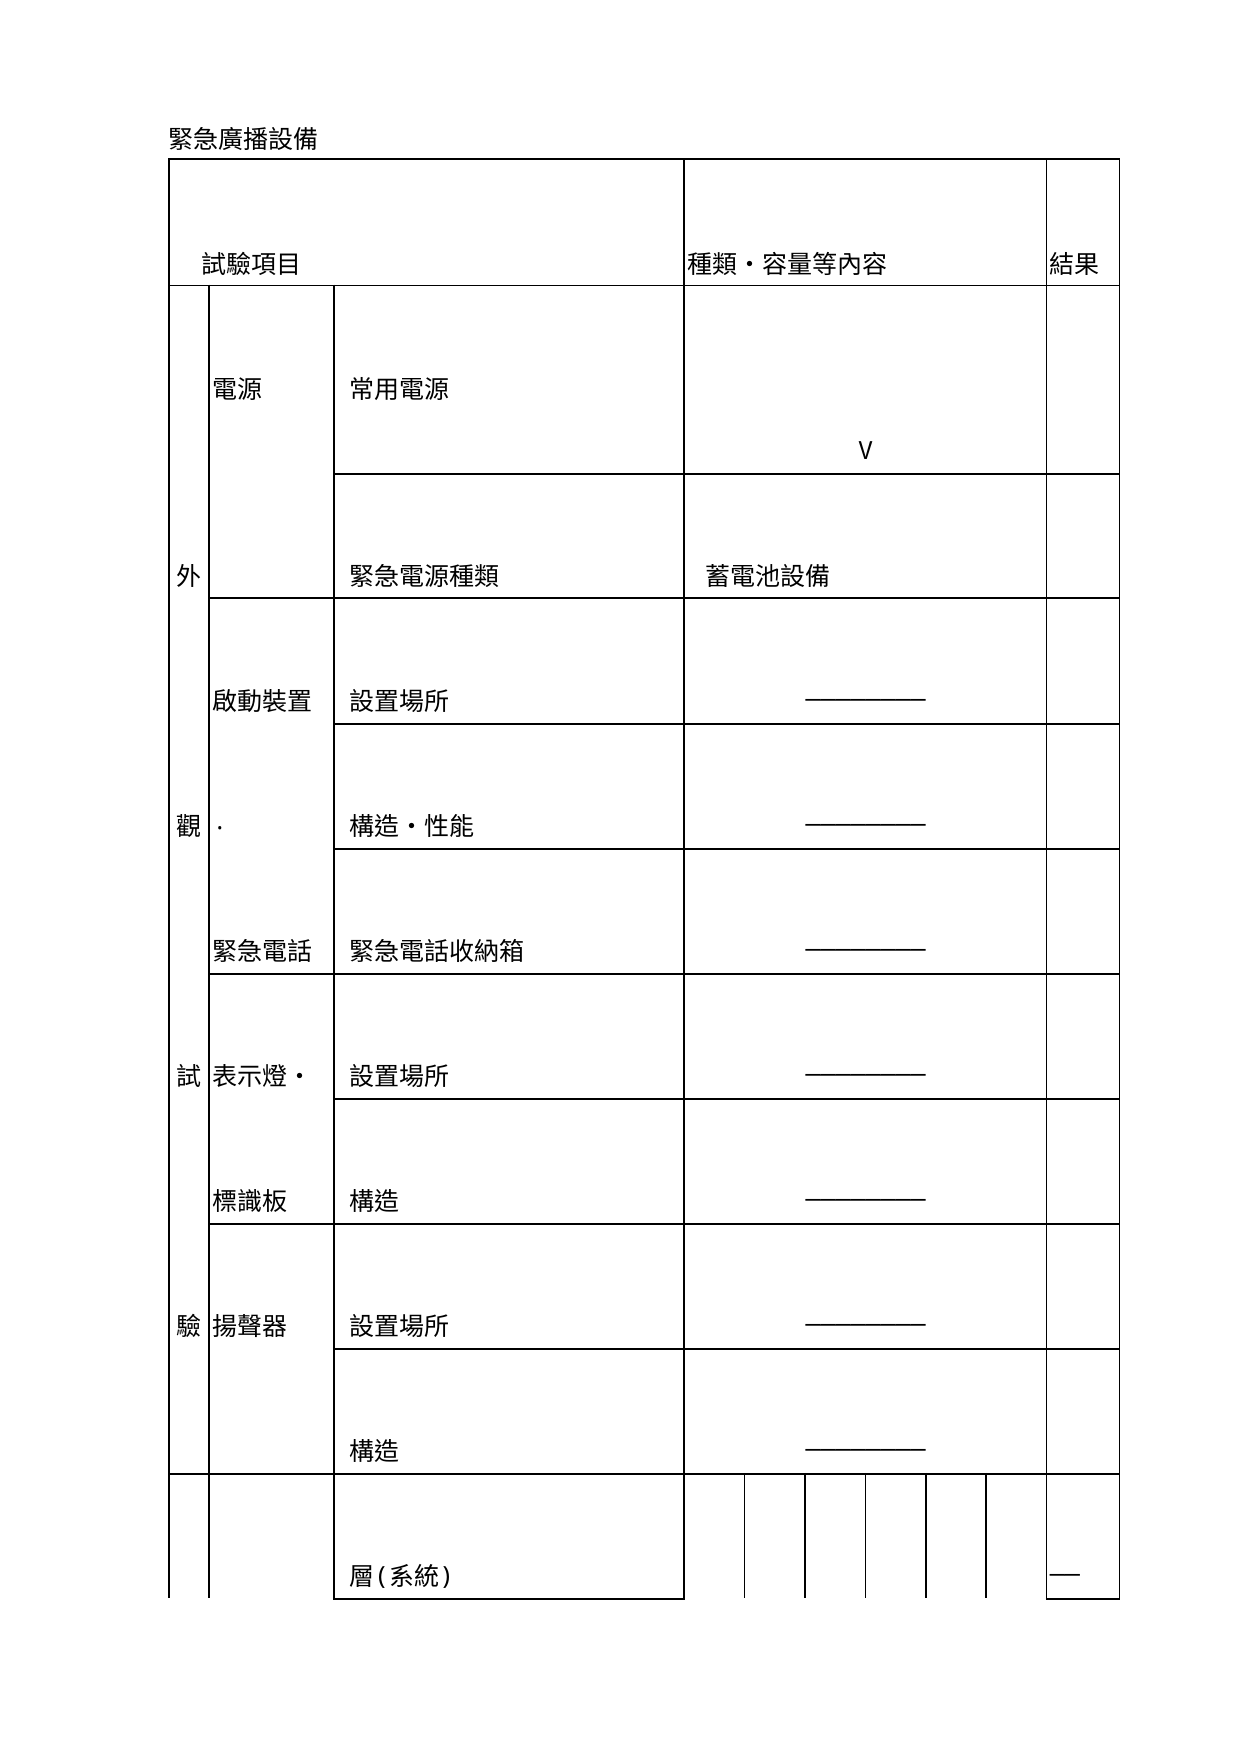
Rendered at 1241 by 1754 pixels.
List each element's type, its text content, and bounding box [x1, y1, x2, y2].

table_cell 緊急電話收納箱 [335, 850, 683, 973]
table_cell [1047, 1350, 1119, 1473]
table_cell [170, 1348, 208, 1473]
table_cell [1047, 475, 1119, 597]
table_header 結果 [1047, 160, 1119, 284]
table_cell 標識板 [210, 1098, 333, 1223]
table_cell ──────── [685, 975, 1046, 1098]
table_cell 揚聲器 [210, 1225, 333, 1348]
table_header 試驗項目 [170, 160, 683, 284]
table_cell 表示燈‧ [210, 975, 333, 1098]
table_cell [987, 1475, 1046, 1598]
table_cell [685, 1475, 744, 1598]
table_cell [1047, 975, 1119, 1098]
table_cell 常用電源 [335, 286, 683, 473]
table_cell 試 [170, 973, 208, 1098]
table_header 種類‧容量等內容 [685, 160, 1046, 284]
table_cell ‧ [210, 723, 333, 848]
table_cell 設置場所 [335, 599, 683, 723]
table_cell 設置場所 [335, 975, 683, 1098]
table_cell [1047, 286, 1119, 473]
table_cell ──────── [685, 1225, 1046, 1348]
table_cell ──────── [685, 850, 1046, 973]
table_cell [170, 597, 208, 723]
table_cell [210, 1348, 333, 1473]
table_cell ──────── [685, 599, 1046, 723]
table_cell V [685, 286, 1046, 473]
table_cell [170, 1098, 208, 1223]
table_cell [1047, 725, 1119, 848]
table_cell [170, 848, 208, 973]
table_cell [927, 1475, 985, 1598]
table_cell 層(系統) [335, 1475, 683, 1598]
table_cell 外 [170, 473, 208, 597]
table_cell 電源 [210, 286, 333, 473]
table_cell ──────── [685, 1350, 1046, 1473]
table_cell ──────── [685, 725, 1046, 848]
table_cell 蓄電池設備 [685, 475, 1046, 597]
table_cell 觀 [170, 723, 208, 848]
table_cell 構造 [335, 1350, 683, 1473]
table_cell [1047, 1100, 1119, 1223]
table_cell [170, 286, 208, 473]
text 緊急廣播設備 [169, 96, 1053, 158]
table_cell [210, 473, 333, 597]
table_cell 設置場所 [335, 1225, 683, 1348]
table_cell [806, 1475, 865, 1598]
table_cell 驗 [170, 1223, 208, 1348]
table_cell [1047, 1225, 1119, 1348]
table_cell [170, 1475, 208, 1598]
table_cell [866, 1475, 925, 1598]
table_cell 啟動裝置 [210, 599, 333, 723]
table_cell [745, 1475, 804, 1598]
table_cell 緊急電源種類 [335, 475, 683, 597]
table_cell ── [1047, 1475, 1119, 1598]
table_cell 緊急電話 [210, 848, 333, 973]
table_cell 構造‧性能 [335, 725, 683, 848]
table_cell [1047, 599, 1119, 723]
table_cell [210, 1475, 333, 1598]
table_cell [1047, 850, 1119, 973]
table_cell ──────── [685, 1100, 1046, 1223]
table_cell 構造 [335, 1100, 683, 1223]
